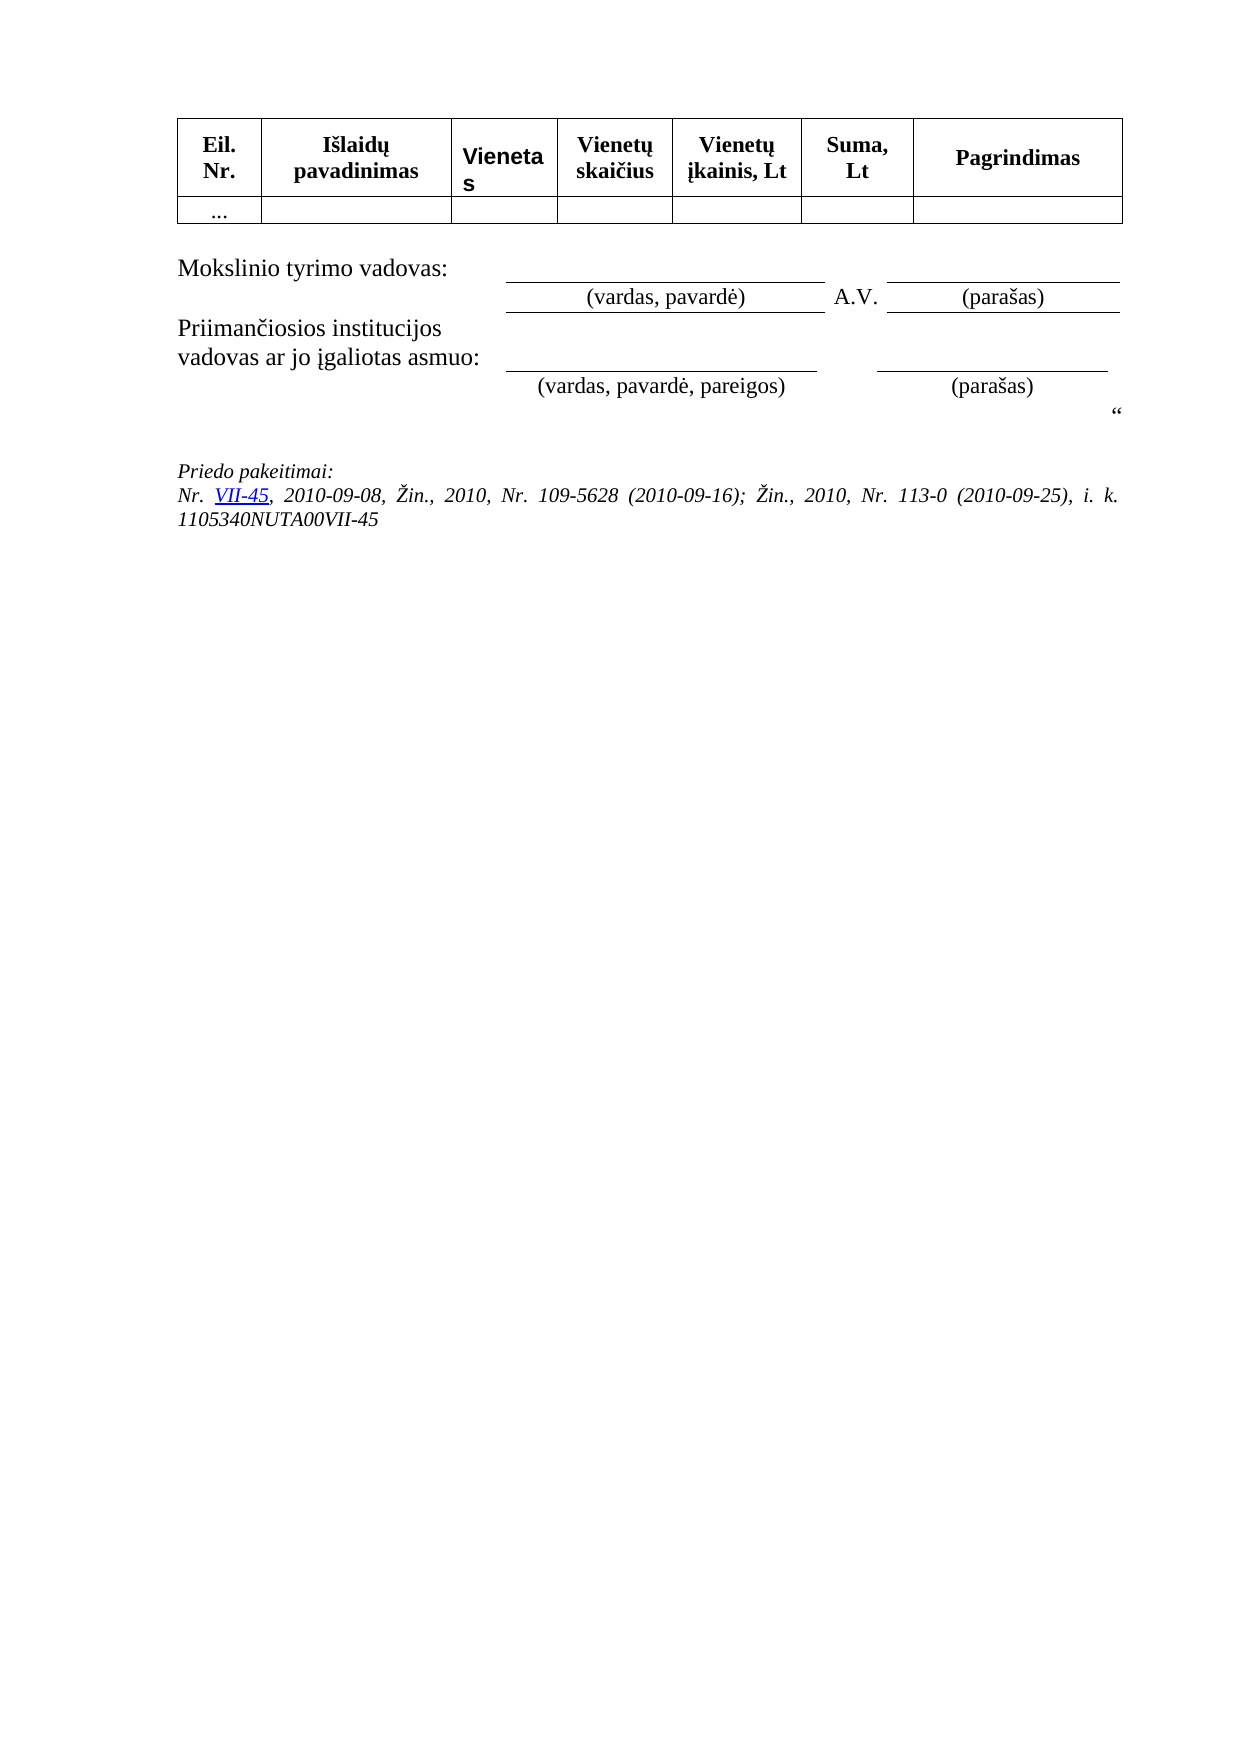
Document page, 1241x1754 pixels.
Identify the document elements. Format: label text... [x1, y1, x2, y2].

table_cell ... [178, 197, 261, 223]
table_header [817, 371, 877, 401]
table_header A.V. [825, 282, 887, 312]
table_header Vienetų įkainis, Lt [673, 119, 801, 196]
table_header Išlaidų pavadinimas [262, 119, 451, 196]
table_header Vienetų skaičius [558, 119, 672, 196]
table_header (parašas) [887, 283, 1120, 312]
table_header Suma, Lt [802, 119, 913, 196]
table_cell [914, 197, 1122, 223]
table_cell [452, 197, 557, 223]
text Nr. VII-45, 2010-09-08, Žin., 2010, Nr. 109-5628 (2010-09-16); Žin., 2010, Nr. 113-0 (2010-09-25), i. k. 1105340NUTA00VII-45 [177, 483, 1122, 531]
table_header (vardas, pavardė, pareigos) [506, 372, 817, 401]
table_header Pagrindimas [914, 119, 1122, 196]
table_header [181, 282, 506, 312]
table_cell [673, 197, 801, 223]
text Priimančiosios institucijos vadovas ar jo įgaliotas asmuo: [177, 313, 1122, 371]
text Mokslinio tyrimo vadovas: [177, 253, 1122, 282]
table_header Eil. Nr. [178, 119, 261, 196]
table_header [181, 371, 506, 401]
table_header (parašas) [877, 372, 1107, 401]
table_cell [262, 197, 451, 223]
text “ [177, 401, 1122, 430]
table_cell [802, 197, 913, 223]
text Priedo pakeitimai: [177, 458, 1122, 483]
table_header Vienetas [452, 119, 557, 196]
table_cell [558, 197, 672, 223]
table_header (vardas, pavardė) [506, 283, 825, 312]
